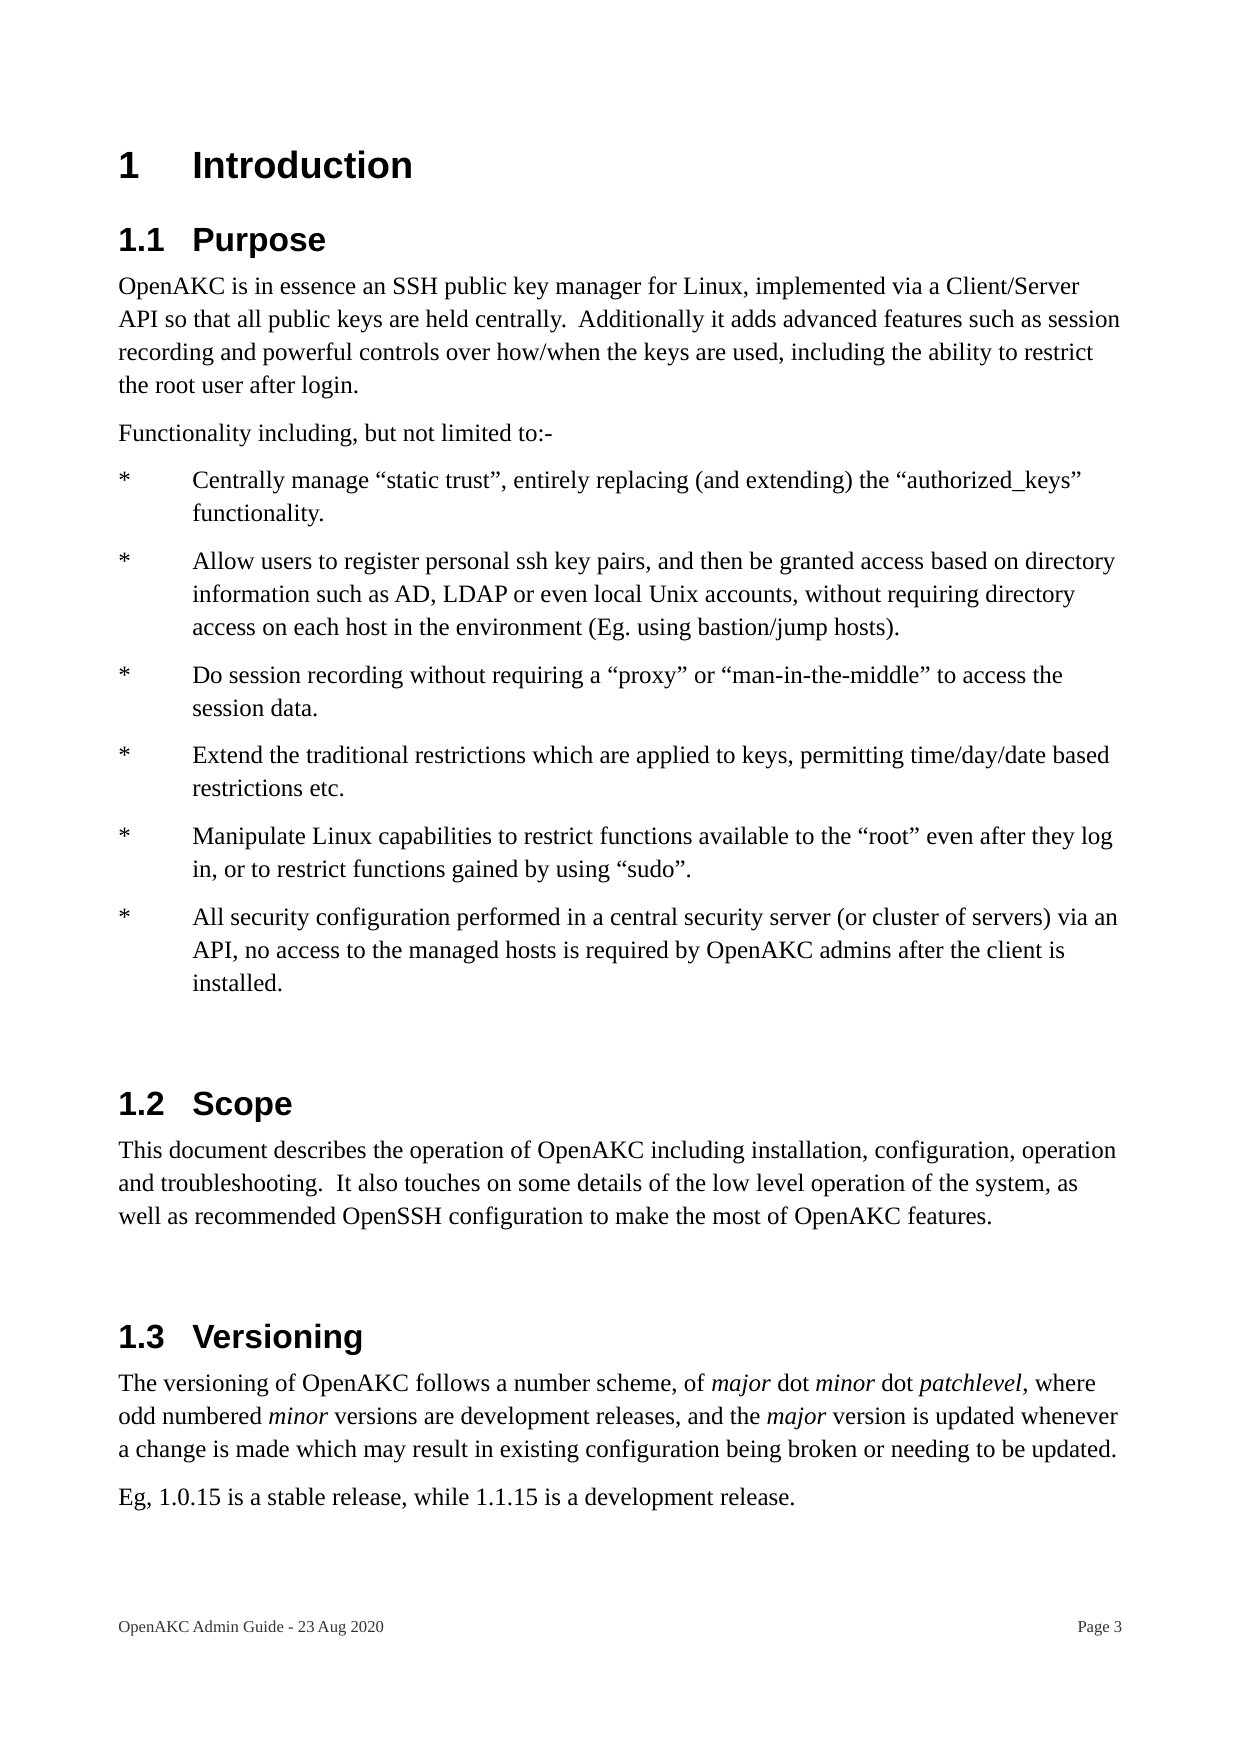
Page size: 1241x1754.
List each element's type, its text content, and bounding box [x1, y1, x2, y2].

text OpenAKC is in essence an SSH public key manager for Linux, implemented via a Client/Server API so that all public keys are held centrally. Additionally it adds advanced features such as session recording and powerful controls over how/when the keys are used, including the ability to restrict the root user after login. [118, 271, 1122, 399]
text * Do session recording without requiring a “proxy” or “man-in-the-middle” to access the session data. [118, 660, 1122, 722]
subtitle 1 Introduction [118, 143, 1122, 187]
text Functionality including, but not limited to:- [118, 418, 1122, 447]
text * Centrally manage “static trust”, entirely replacing (and extending) the “authorized_keys” functionality. [118, 466, 1122, 527]
text Eg, 1.0.15 is a stable release, while 1.1.15 is a development release. [118, 1482, 1122, 1511]
text * All security configuration performed in a central security server (or cluster of servers) via an API, no access to the managed hosts is required by OpenAKC admins after the client is installed. [118, 902, 1122, 996]
text * Allow users to register personal ssh key pairs, and then be granted access based on directory information such as AD, LDAP or even local Unix accounts, without requiring directory access on each host in the environment (Eg. using bastion/jump hosts). [118, 546, 1122, 641]
text The versioning of OpenAKC follows a number scheme, of major dot minor dot patchlevel, where odd numbered minor versions are development releases, and the major version is updated whenever a change is made which may result in existing configuration being broken or needing to be updated. [118, 1368, 1122, 1463]
subtitle 1.2 Scope [118, 1084, 1122, 1122]
subtitle 1.1 Purpose [118, 220, 1122, 259]
text * Manipulate Linux capabilities to restrict functions available to the “root” even after they log in, or to restrict functions gained by using “sudo”. [118, 821, 1122, 883]
text This document describes the operation of OpenAKC including installation, configuration, operation and troubleshooting. It also touches on some details of the low level operation of the system, as well as recommended OpenSSH configuration to make the most of OpenAKC features. [118, 1135, 1122, 1230]
subtitle 1.3 Versioning [118, 1317, 1122, 1356]
text * Extend the traditional restrictions which are applied to keys, permitting time/day/date based restrictions etc. [118, 740, 1122, 802]
